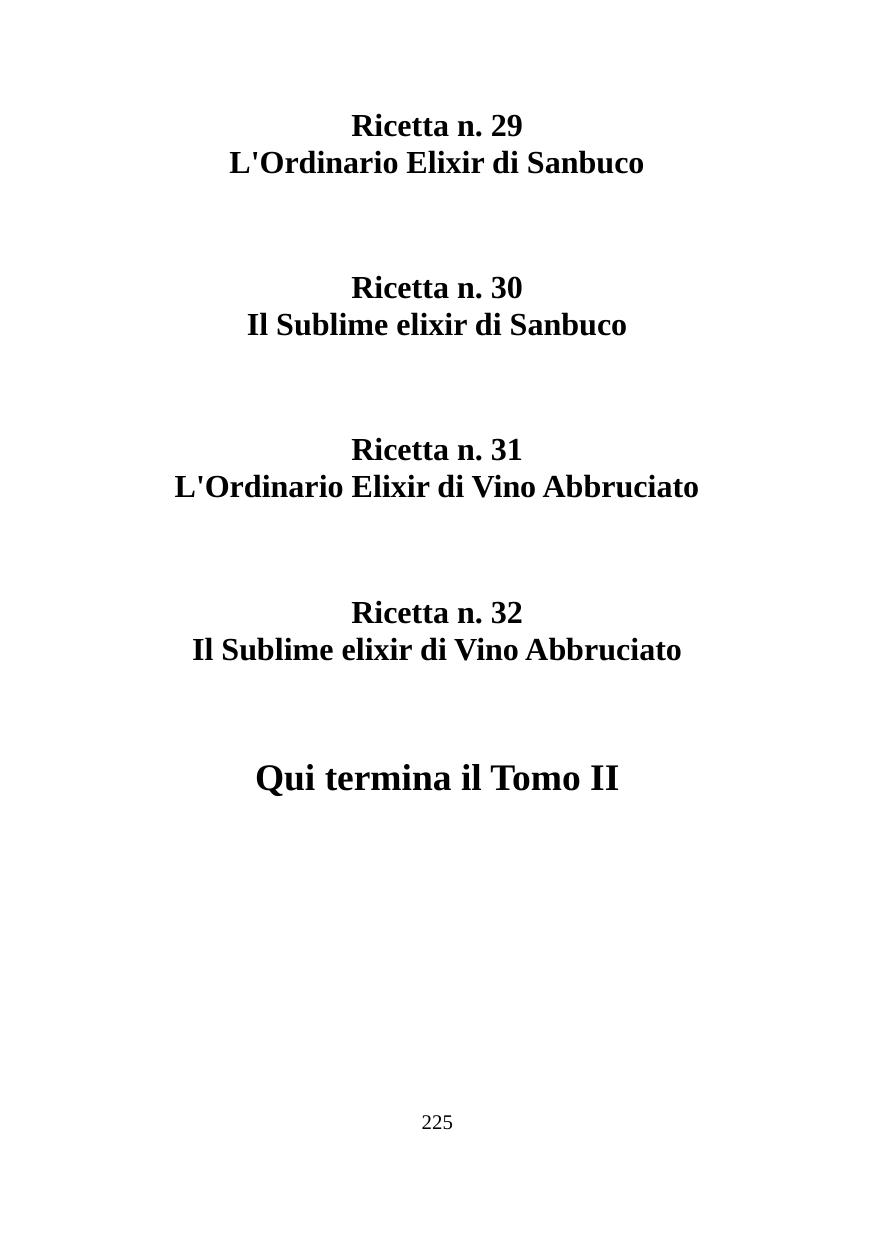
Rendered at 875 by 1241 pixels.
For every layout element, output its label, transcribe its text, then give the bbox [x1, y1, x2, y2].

subtitle Ricetta n. 29 L'Ordinario Elixir di Sanbuco [106, 106, 768, 180]
subtitle Ricetta n. 30 Il Sublime elixir di Sanbuco [106, 268, 768, 342]
text Qui termina il Tomo II [106, 755, 768, 798]
subtitle Ricetta n. 32 Il Sublime elixir di Vino Abbruciato [106, 593, 768, 667]
subtitle Ricetta n. 31 L'Ordinario Elixir di Vino Abbruciato [106, 431, 768, 504]
